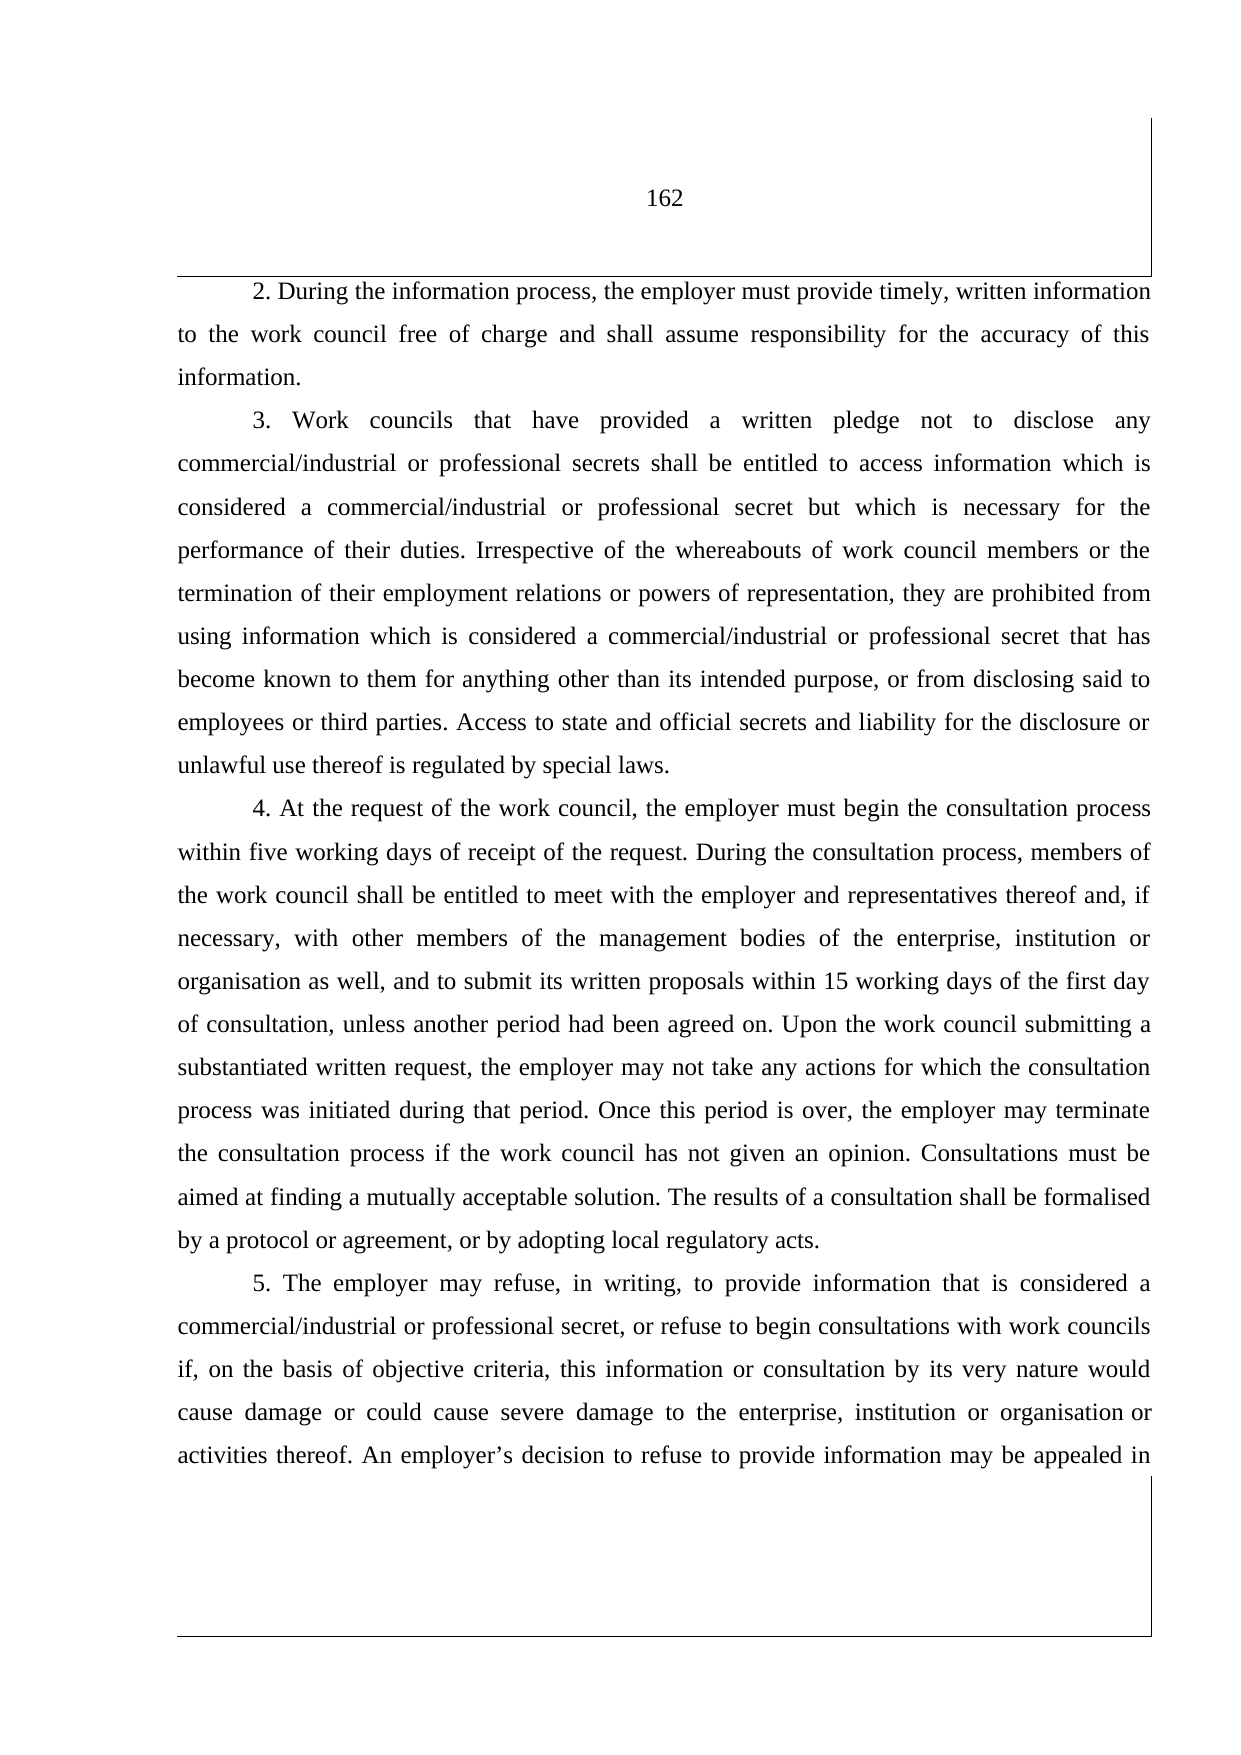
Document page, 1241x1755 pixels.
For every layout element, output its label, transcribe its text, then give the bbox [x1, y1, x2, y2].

text 4. At the request of the work council, the employer must begin the consultation process within five working days of receipt of the request. During the consultation process, members of the work council shall be entitled to meet with the employer and representatives thereof and, if necessary, with other members of the management bodies of the enterprise, institution or organisation as well, and to submit its written proposals within 15 working days of the first day of consultation, unless another period had been agreed on. Upon the work council submitting a substantiated written request, the employer may not take any actions for which the consultation process was initiated during that period. Once this period is over, the employer may terminate the consultation process if the work council has not given an opinion. Consultations must be aimed at finding a mutually acceptable solution. The results of a consultation shall be formalised by a protocol or agreement, or by adopting local regulatory acts. [177, 793, 1152, 1253]
text 5. The employer may refuse, in writing, to provide information that is considered a commercial/industrial or professional secret, or refuse to begin consultations with work councils if, on the basis of objective criteria, this information or consultation by its very nature would cause damage or could cause severe damage to the enterprise, institution or organisation or activities thereof. An employer’s decision to refuse to provide information may be appealed in [177, 1268, 1152, 1469]
text 2. During the information process, the employer must provide timely, written information to the work council free of charge and shall assume responsibility for the accuracy of this information. [177, 276, 1152, 391]
text 3. Work councils that have provided a written pledge not to disclose any commercial/industrial or professional secrets shall be entitled to access information which is considered a commercial/industrial or professional secret but which is necessary for the performance of their duties. Irrespective of the whereabouts of work council members or the termination of their employment relations or powers of representation, they are prohibited from using information which is considered a commercial/industrial or professional secret that has become known to them for anything other than its intended purpose, or from disclosing said to employees or third parties. Access to state and official secrets and liability for the disclosure or unlawful use thereof is regulated by special laws. [177, 405, 1152, 779]
